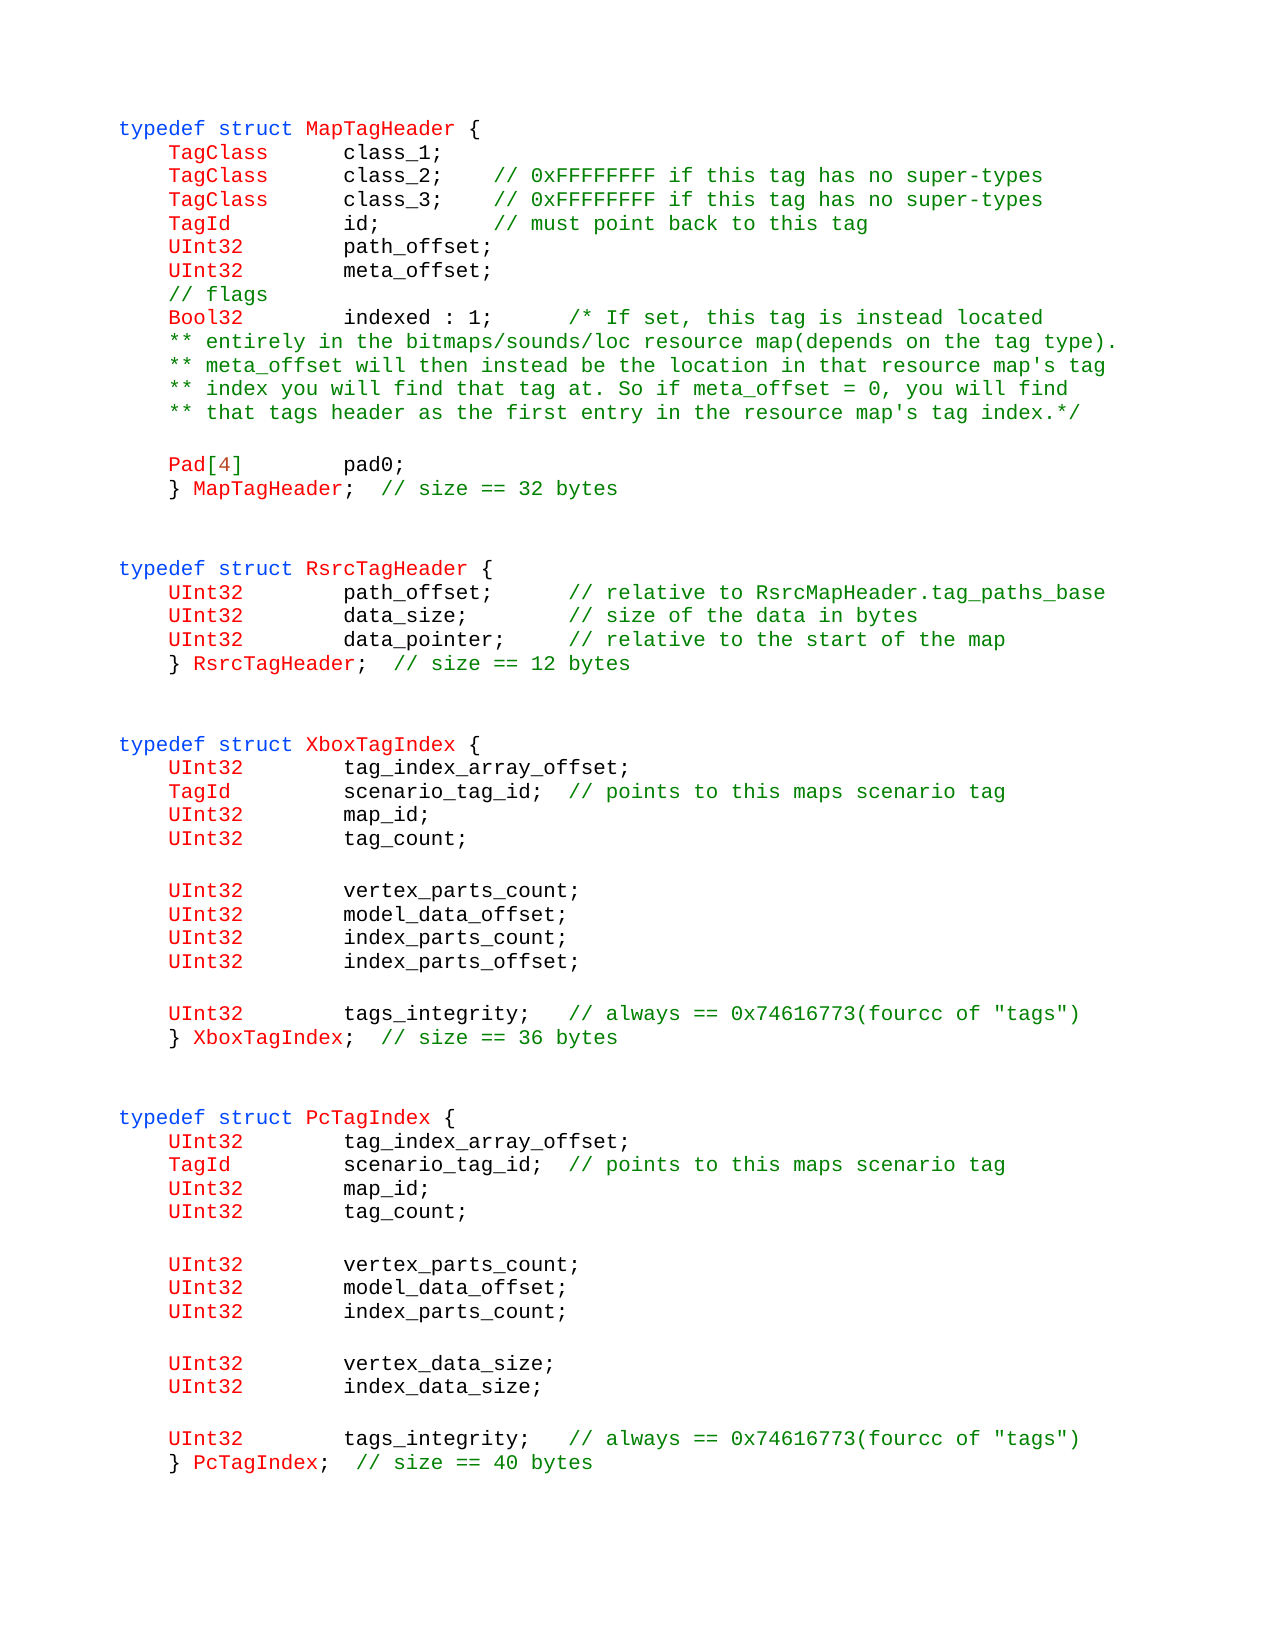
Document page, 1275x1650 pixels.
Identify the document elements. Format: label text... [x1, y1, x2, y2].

text TagClass class_2; // 0xFFFFFFFF if this tag has no super-types [118, 165, 1157, 189]
text UInt32 data_pointer; // relative to the start of the map } RsrcTagHeader; // size == 12 bytes [118, 629, 1157, 676]
text UInt32 index_parts_count; [118, 1301, 1157, 1324]
text TagId scenario_tag_id; // points to this maps scenario tag [118, 781, 1157, 804]
text // flags [118, 284, 1157, 307]
text TagClass class_1; [118, 142, 1157, 165]
text typedef struct RsrcTagHeader { [118, 558, 1157, 582]
text UInt32 meta_offset; [118, 260, 1157, 284]
text UInt32 vertex_parts_count; [118, 880, 1157, 904]
text UInt32 index_parts_offset; [118, 951, 1157, 975]
text UInt32 tag_index_array_offset; [118, 1131, 1157, 1154]
text ** that tags header as the first entry in the resource map's tag index.*/ [118, 402, 1157, 426]
text UInt32 index_data_size; [118, 1376, 1157, 1400]
text UInt32 path_offset; [118, 236, 1157, 260]
text TagId id; // must point back to this tag [118, 213, 1157, 236]
text UInt32 model_data_offset; [118, 904, 1157, 927]
text typedef struct XboxTagIndex { [118, 733, 1157, 757]
text UInt32 tag_count; [118, 1202, 1157, 1225]
text UInt32 data_size; // size of the data in bytes [118, 606, 1157, 629]
text typedef struct PcTagIndex { [118, 1107, 1157, 1131]
text UInt32 map_id; [118, 1178, 1157, 1202]
text UInt32 path_offset; // relative to RsrcMapHeader.tag_paths_base [118, 582, 1157, 606]
text UInt32 tags_integrity; // always == 0x74616773(fourcc of "tags") } XboxTagIndex; // size == 36 bytes [118, 1003, 1157, 1050]
text ** index you will find that tag at. So if meta_offset = 0, you will find [118, 378, 1157, 402]
text UInt32 index_parts_count; [118, 927, 1157, 951]
text ** meta_offset will then instead be the location in that resource map's tag [118, 354, 1157, 378]
text UInt32 model_data_offset; [118, 1277, 1157, 1301]
text UInt32 map_id; [118, 804, 1157, 828]
text ** entirely in the bitmaps/sounds/loc resource map(depends on the tag type). [118, 331, 1157, 354]
text UInt32 vertex_data_size; [118, 1353, 1157, 1376]
text TagClass class_3; // 0xFFFFFFFF if this tag has no super-types [118, 189, 1157, 213]
text UInt32 tag_index_array_offset; [118, 757, 1157, 781]
text typedef struct MapTagHeader { [118, 118, 1157, 142]
text TagId scenario_tag_id; // points to this maps scenario tag [118, 1154, 1157, 1178]
text Bool32 indexed : 1; /* If set, this tag is instead located [118, 307, 1157, 331]
text Pad[4] pad0; } MapTagHeader; // size == 32 bytes [118, 454, 1157, 502]
text UInt32 tag_count; [118, 828, 1157, 852]
text UInt32 vertex_parts_count; [118, 1253, 1157, 1277]
text UInt32 tags_integrity; // always == 0x74616773(fourcc of "tags") } PcTagIndex; // size == 40 bytes [118, 1428, 1157, 1476]
